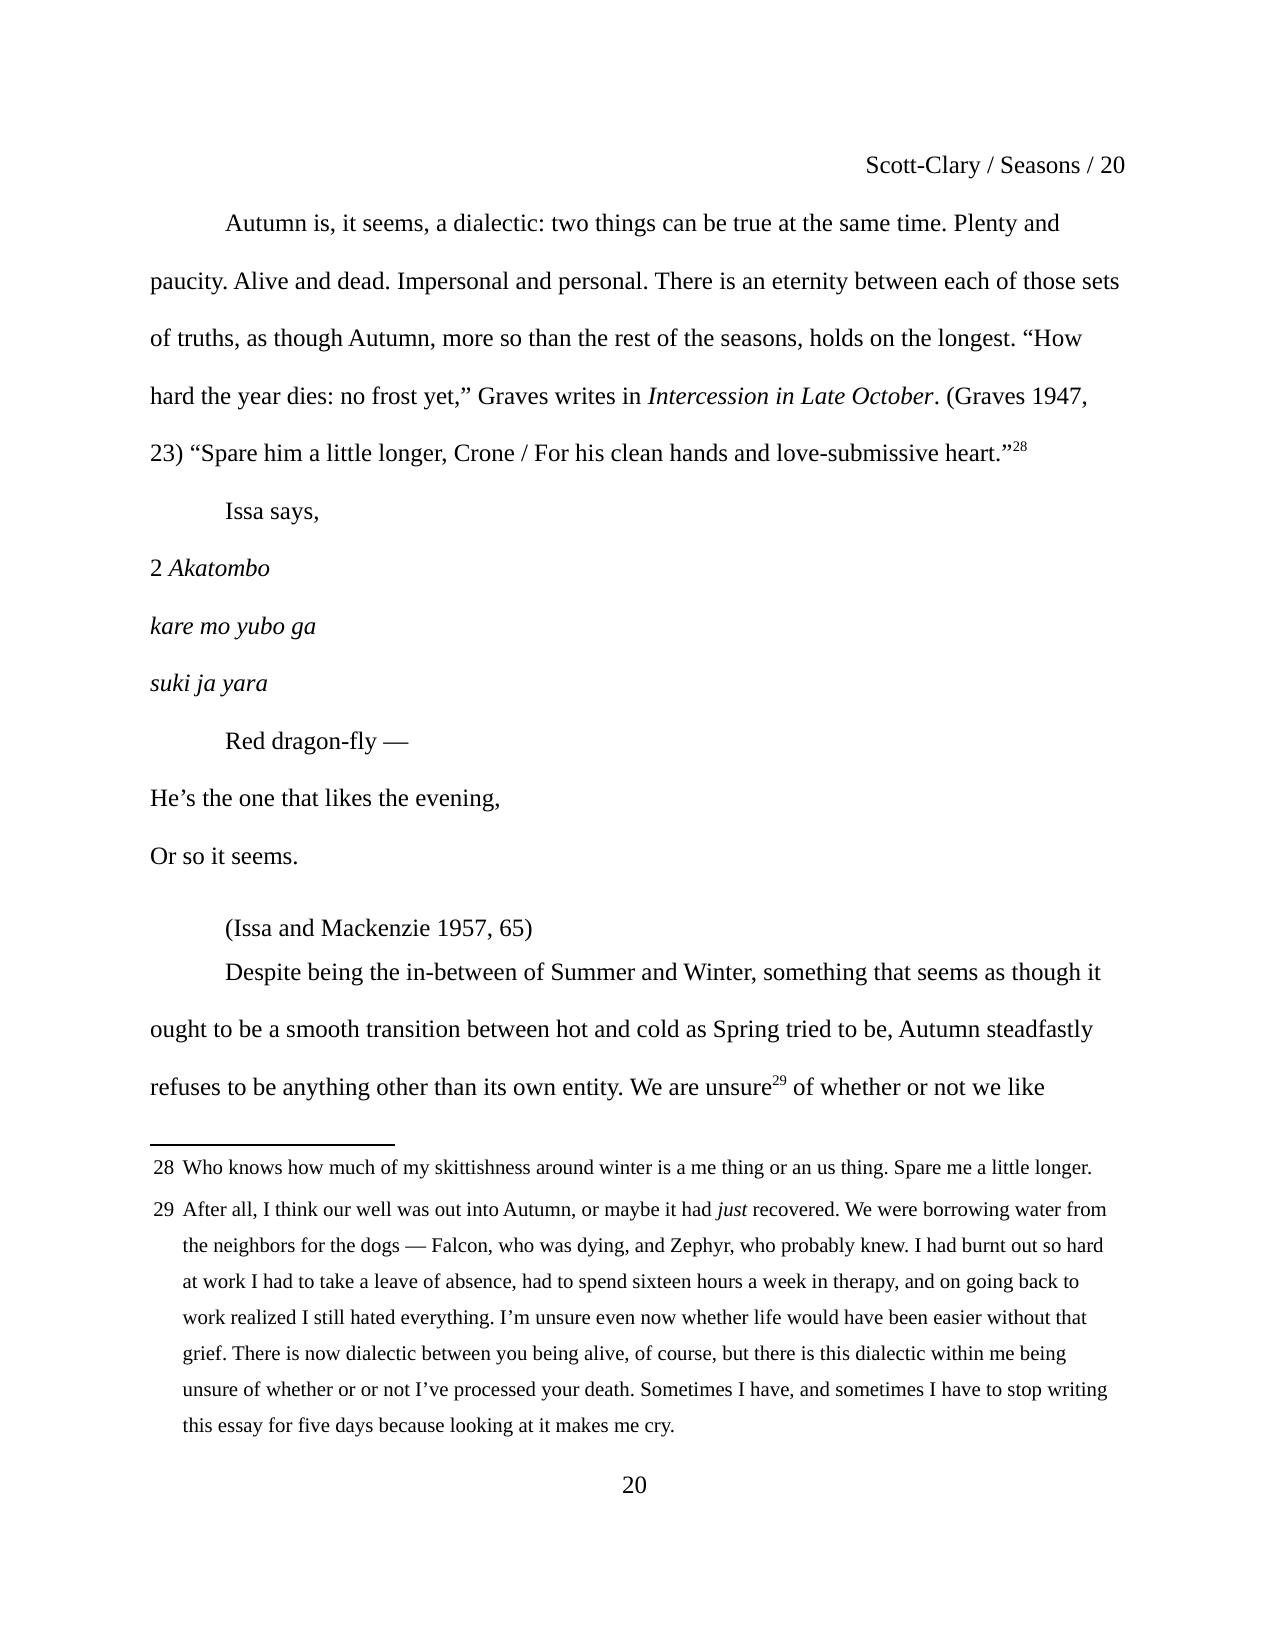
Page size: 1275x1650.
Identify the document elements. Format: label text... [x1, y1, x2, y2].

text 2 Akatombo kare mo yubo ga suki ja yara [150, 553, 1125, 697]
text Issa says, [150, 496, 1125, 524]
text Who knows how much of my skittishness around winter is a me thing or an us thing. Spare me a little longer. [150, 1152, 1125, 1182]
text Red dragon-fly — He’s the one that likes the evening, Or so it seems. [150, 726, 1125, 869]
text After all, I think our well was out into Autumn, or maybe it had just recovered. We were borrowing water from the neighbors for the dogs — Falcon, who was dying, and Zephyr, who probably knew. I had burnt out so hard at work I had to take a leave of absence, had to spend sixteen hours a week in therapy, and on going back to work realized I still hated everything. I’m unsure even now whether life would have been easier without that grief. There is now dialectic between you being alive, of course, but there is this dialectic within me being unsure of whether or or not I’ve processed your death. Sometimes I have, and sometimes I have to stop writing this essay for five days because looking at it makes me cry. [150, 1194, 1125, 1440]
text Despite being the in-between of Summer and Winter, something that seems as though it ought to be a smooth transition between hot and cold as Spring tried to be, Autumn steadfastly refuses to be anything other than its own entity. We are unsure of whether or not we like [150, 957, 1125, 1101]
text (Issa and Mackenzie 1957, 65) [225, 913, 1125, 942]
text Autumn is, it seems, a dialectic: two things can be true at the same time. Plenty and paucity. Alive and dead. Impersonal and personal. There is an eternity between each of those sets of truths, as though Autumn, more so than the rest of the seasons, holds on the longest. “How hard the year dies: no frost yet,” Graves writes in Intercession in Late October. (Graves 1947, 23) “Spare him a little longer, Crone / For his clean hands and love-submissive heart.” [150, 208, 1125, 467]
